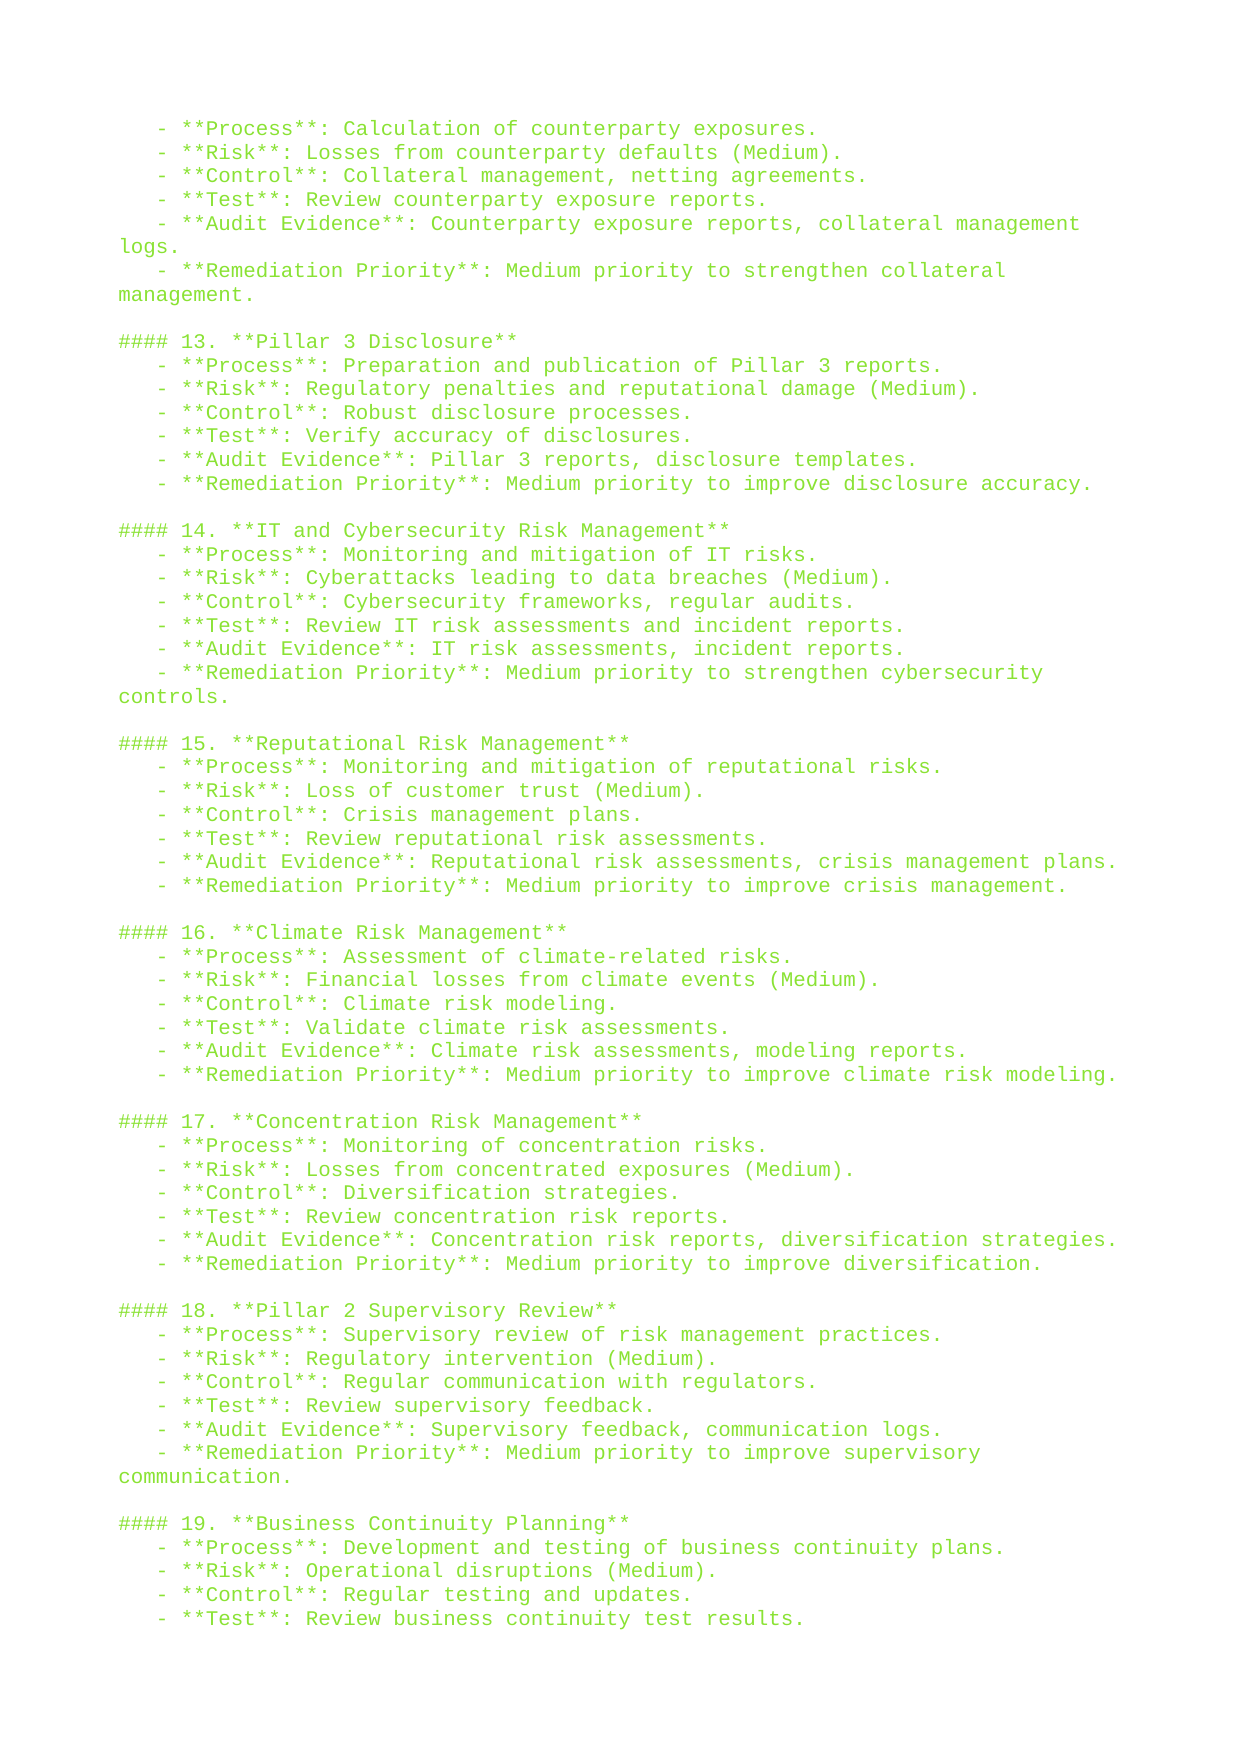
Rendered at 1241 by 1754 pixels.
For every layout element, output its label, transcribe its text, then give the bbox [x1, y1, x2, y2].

text - **Test**: Review IT risk assessments and incident reports. [118, 615, 1122, 638]
text - **Audit Evidence**: IT risk assessments, incident reports. [118, 638, 1122, 662]
text - **Process**: Supervisory review of risk management practices. [118, 1324, 1122, 1348]
text - **Remediation Priority**: Medium priority to improve crisis management. [118, 875, 1122, 898]
text - **Audit Evidence**: Reputational risk assessments, crisis management plans. [118, 851, 1122, 875]
text - **Risk**: Regulatory penalties and reputational damage (Medium). [118, 378, 1122, 402]
text - **Test**: Review business continuity test results. [118, 1608, 1122, 1631]
text - **Control**: Crisis management plans. [118, 804, 1122, 827]
text - **Process**: Assessment of climate-related risks. [118, 946, 1122, 969]
text #### 13. **Pillar 3 Disclosure** [118, 331, 1122, 354]
text - **Control**: Climate risk modeling. [118, 993, 1122, 1017]
text - **Remediation Priority**: Medium priority to improve climate risk modeling. [118, 1064, 1122, 1088]
text #### 18. **Pillar 2 Supervisory Review** [118, 1300, 1122, 1324]
text #### 17. **Concentration Risk Management** [118, 1111, 1122, 1135]
text - **Control**: Regular communication with regulators. [118, 1371, 1122, 1395]
text - **Audit Evidence**: Counterparty exposure reports, collateral management logs. [118, 213, 1122, 260]
text - **Audit Evidence**: Climate risk assessments, modeling reports. [118, 1040, 1122, 1064]
text - **Process**: Monitoring of concentration risks. [118, 1135, 1122, 1158]
text - **Control**: Robust disclosure processes. [118, 402, 1122, 426]
text - **Remediation Priority**: Medium priority to strengthen cybersecurity controls. [118, 662, 1122, 709]
text - **Process**: Preparation and publication of Pillar 3 reports. [118, 354, 1122, 378]
text - **Test**: Verify accuracy of disclosures. [118, 426, 1122, 449]
text - **Process**: Monitoring and mitigation of reputational risks. [118, 757, 1122, 780]
text #### 15. **Reputational Risk Management** [118, 733, 1122, 757]
text #### 16. **Climate Risk Management** [118, 922, 1122, 946]
text - **Test**: Review reputational risk assessments. [118, 827, 1122, 851]
text - **Test**: Validate climate risk assessments. [118, 1017, 1122, 1040]
text - **Risk**: Losses from counterparty defaults (Medium). [118, 142, 1122, 165]
text - **Control**: Regular testing and updates. [118, 1584, 1122, 1608]
text - **Risk**: Loss of customer trust (Medium). [118, 780, 1122, 804]
text - **Process**: Calculation of counterparty exposures. [118, 118, 1122, 142]
text - **Process**: Development and testing of business continuity plans. [118, 1537, 1122, 1561]
text - **Risk**: Losses from concentrated exposures (Medium). [118, 1158, 1122, 1182]
text - **Control**: Collateral management, netting agreements. [118, 165, 1122, 189]
text - **Control**: Diversification strategies. [118, 1182, 1122, 1206]
text - **Audit Evidence**: Supervisory feedback, communication logs. [118, 1419, 1122, 1442]
text - **Risk**: Operational disruptions (Medium). [118, 1561, 1122, 1584]
text - **Risk**: Regulatory intervention (Medium). [118, 1348, 1122, 1371]
text #### 14. **IT and Cybersecurity Risk Management** [118, 520, 1122, 544]
text - **Audit Evidence**: Pillar 3 reports, disclosure templates. [118, 449, 1122, 473]
text - **Control**: Cybersecurity frameworks, regular audits. [118, 591, 1122, 615]
text - **Test**: Review supervisory feedback. [118, 1395, 1122, 1419]
text - **Risk**: Financial losses from climate events (Medium). [118, 969, 1122, 993]
text - **Remediation Priority**: Medium priority to improve diversification. [118, 1253, 1122, 1277]
text - **Audit Evidence**: Concentration risk reports, diversification strategies. [118, 1229, 1122, 1253]
text - **Remediation Priority**: Medium priority to improve supervisory communication. [118, 1442, 1122, 1489]
text - **Test**: Review concentration risk reports. [118, 1206, 1122, 1229]
text - **Process**: Monitoring and mitigation of IT risks. [118, 544, 1122, 567]
text - **Remediation Priority**: Medium priority to strengthen collateral management. [118, 260, 1122, 307]
text - **Risk**: Cyberattacks leading to data breaches (Medium). [118, 567, 1122, 591]
text #### 19. **Business Continuity Planning** [118, 1513, 1122, 1537]
text - **Test**: Review counterparty exposure reports. [118, 189, 1122, 213]
text - **Remediation Priority**: Medium priority to improve disclosure accuracy. [118, 473, 1122, 496]
